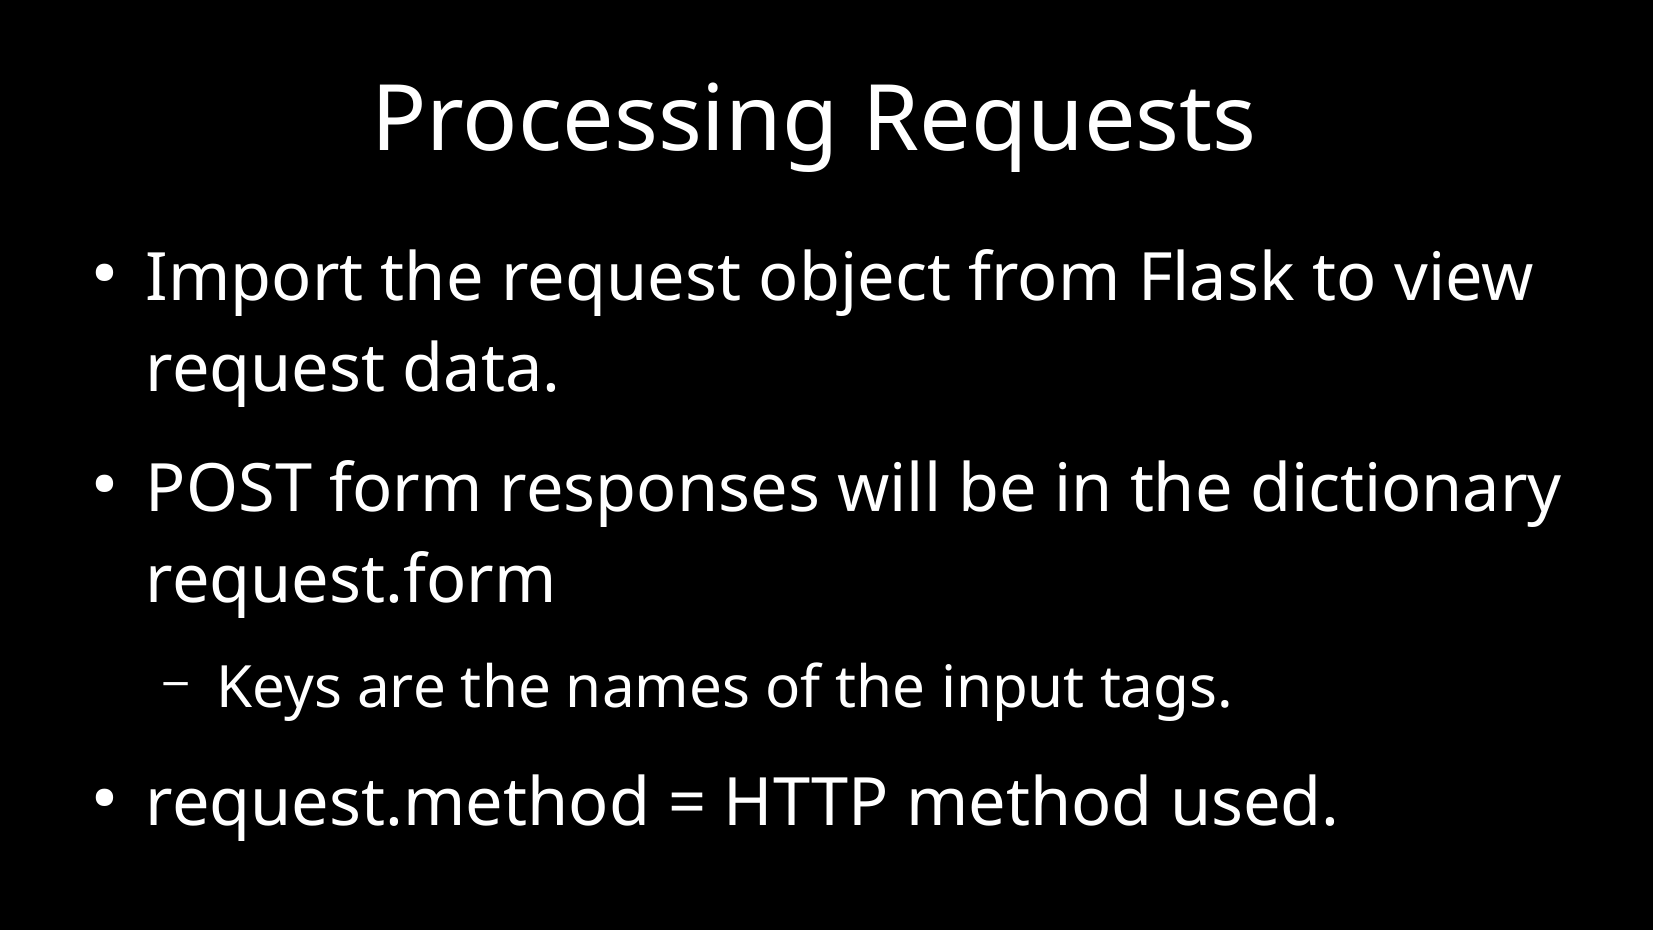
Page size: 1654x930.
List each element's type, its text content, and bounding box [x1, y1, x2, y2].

list Import the request object from Flask to view request data. POST form responses will be in the dictionary request.form Keys are the names of the input tags. request.method = HTTP method used. [75, 229, 1608, 875]
title Processing Requests [82, 22, 1571, 207]
